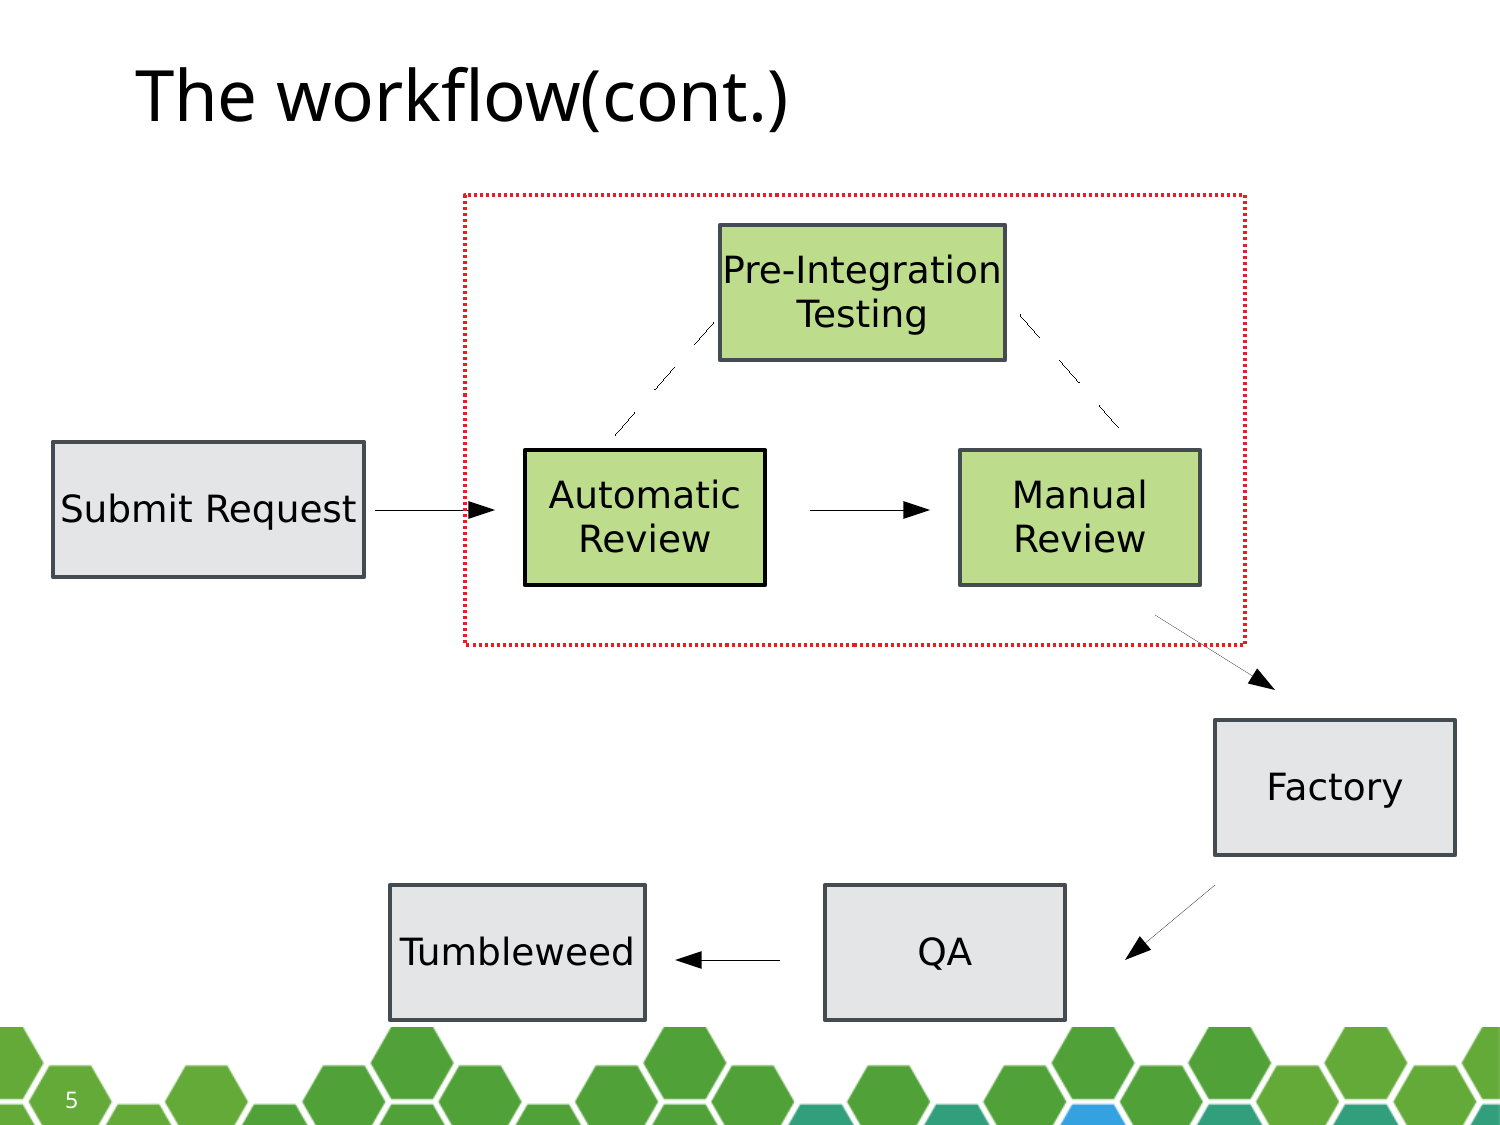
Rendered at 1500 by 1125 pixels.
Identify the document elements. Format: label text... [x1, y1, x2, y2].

text_box Submit Request [52, 441, 365, 577]
text_box Tumbleweed [390, 885, 646, 1021]
picture [0, 1027, 1500, 1125]
text_box Pre-Integration Testing [720, 224, 1006, 361]
title The workflow(cont.) [135, 12, 1372, 175]
text_box QA [825, 885, 1066, 1021]
text_box Automatic Review [525, 450, 766, 586]
text_box Factory [1215, 720, 1456, 856]
text_box Manual Review [960, 450, 1201, 586]
